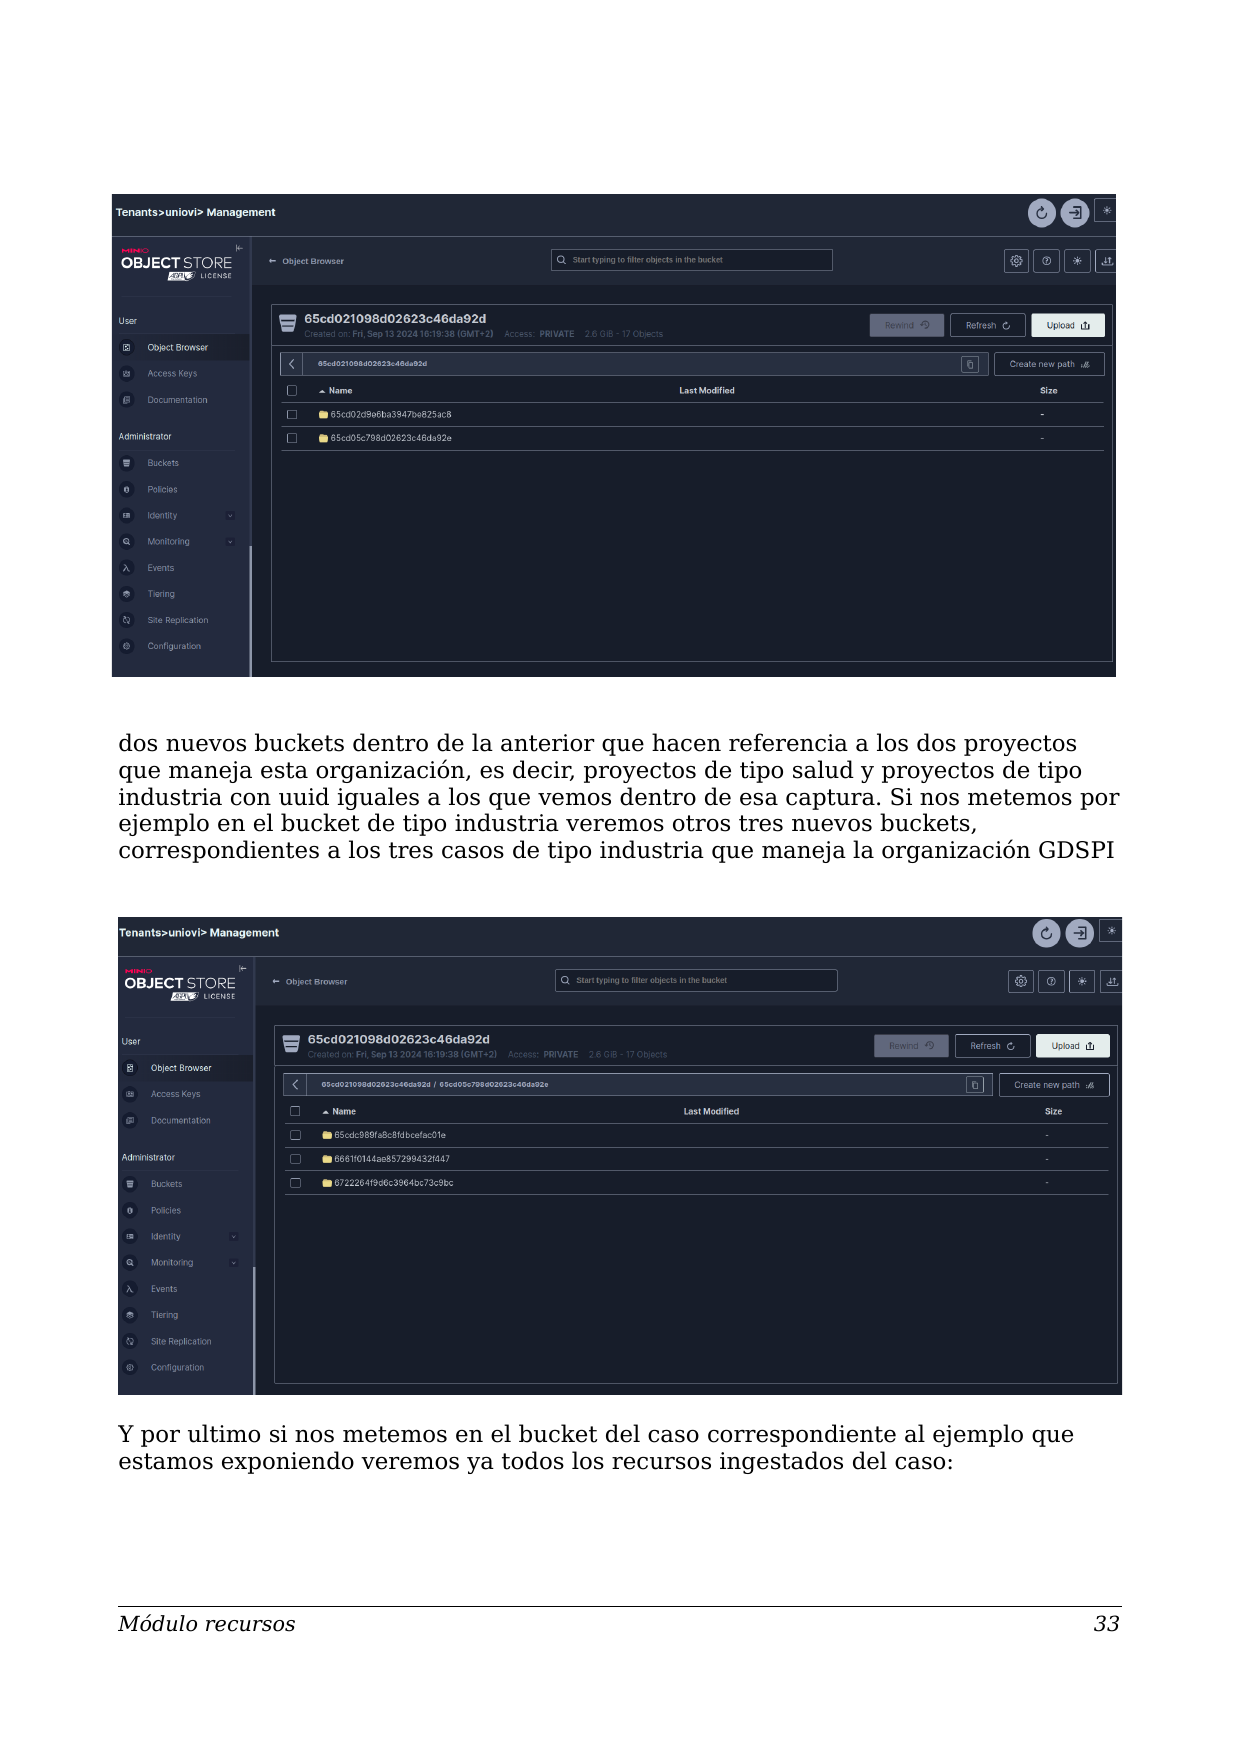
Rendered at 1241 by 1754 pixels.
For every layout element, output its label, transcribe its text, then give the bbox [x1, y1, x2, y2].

text dos nuevos buckets dentro de la anterior que hacen referencia a los dos proyectos que maneja esta organización, es decir, proyectos de tipo salud y proyectos de tipo industria con uuid iguales a los que vemos dentro de esa captura. Si nos metemos por ejemplo en el bucket de tipo industria veremos otros tres nuevos buckets, correspondientes a los tres casos de tipo industria que maneja la organización GDSPI [118, 173, 1122, 864]
text Y por ultimo si nos metemos en el bucket del caso correspondiente al ejemplo que estamos exponiendo veremos ya todos los recursos ingestados del caso: [118, 1422, 1122, 1475]
picture [118, 917, 1123, 1395]
picture [111, 194, 1116, 677]
